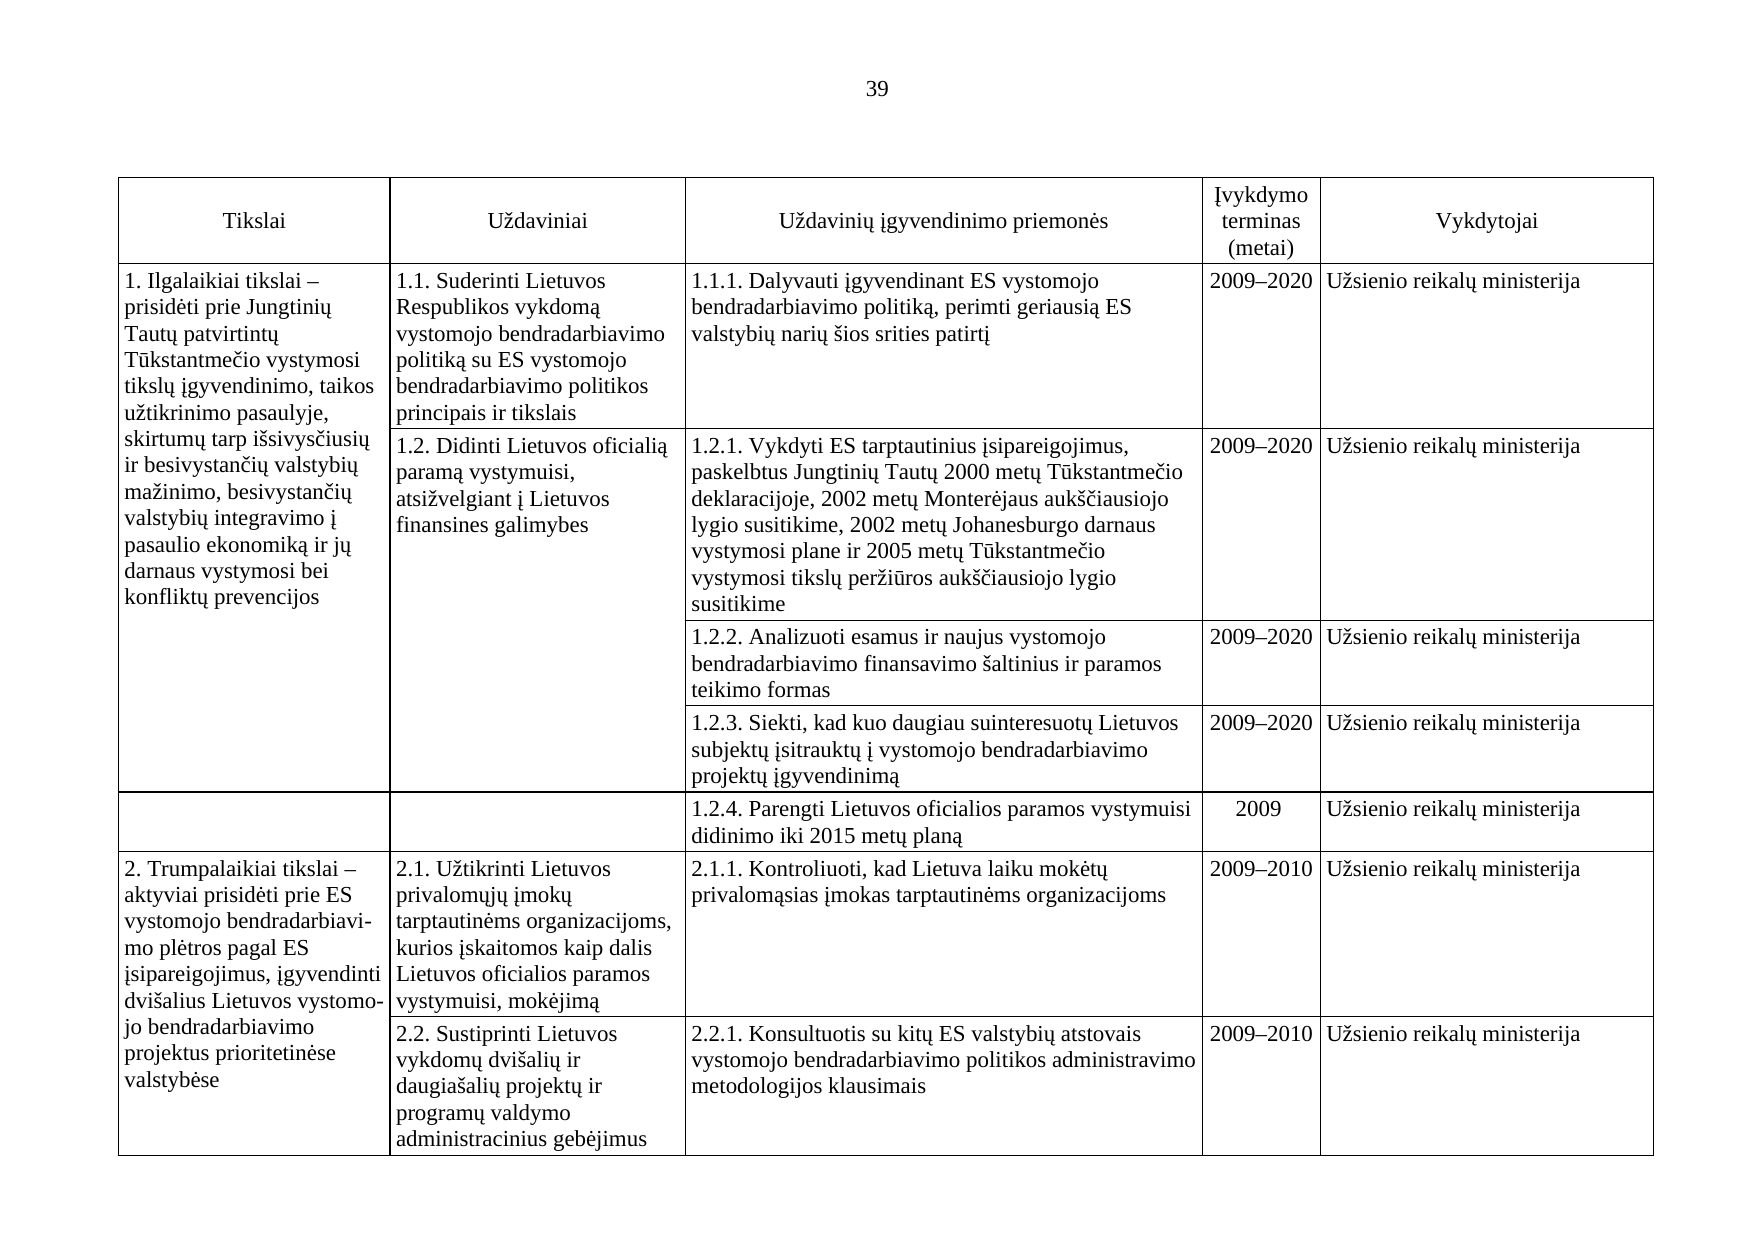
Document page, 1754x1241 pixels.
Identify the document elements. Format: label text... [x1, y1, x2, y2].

table_header Uždaviniai [391, 178, 685, 263]
table_cell 2009–2020 [1203, 621, 1320, 705]
table_header Uždavinių įgyvendinimo priemonės [686, 178, 1202, 263]
table_cell 2009 [1203, 793, 1320, 851]
table_cell 2.1. Užtikrinti Lietuvos privalomųjų įmokų tarptautinėms organizacijoms, kurios įskaitomos kaip dalis Lietuvos oficialios paramos vystymuisi, mokėjimą [391, 852, 685, 1016]
table_cell [391, 793, 685, 851]
table_cell [119, 793, 389, 851]
table_header Vykdytojai [1321, 178, 1653, 263]
table_cell Užsienio reikalų ministerija [1321, 706, 1653, 791]
table_cell 1.2.3. Siekti, kad kuo daugiau suinteresuotų Lietuvos subjektų įsitrauktų į vystomojo bendradarbiavimo projektų įgyvendinimą [686, 706, 1202, 791]
table_cell 2009–2020 [1203, 429, 1320, 619]
table_cell 1.2.2. Analizuoti esamus ir naujus vystomojo bendradarbiavimo finansavimo šaltinius ir paramos teikimo formas [686, 621, 1202, 705]
table_cell [119, 705, 389, 791]
table_cell [391, 620, 685, 705]
table_cell 2009–2020 [1203, 706, 1320, 791]
table_cell 2.2. Sustiprinti Lietuvos vykdomų dvišalių ir daugiašalių projektų ir programų valdymo administracinius gebėjimus [391, 1017, 685, 1154]
table_cell 2009–2010 [1203, 852, 1320, 1016]
table_cell 1. Ilgalaikiai tikslai – prisidėti prie Jungtinių Tautų patvirtintų Tūkstantmečio vystymosi tikslų įgyvendinimo, taikos užtikrinimo pasaulyje, skirtumų tarp išsivysčiusių ir besivystančių valstybių mažinimo, besivystančių valstybių integravimo į pasaulio ekonomiką ir jų darnaus vystymosi bei konfliktų prevencijos [119, 264, 389, 619]
table_cell Užsienio reikalų ministerija [1321, 264, 1653, 428]
table_cell 1.2.1. Vykdyti ES tarptautinius įsipareigojimus, paskelbtus Jungtinių Tautų 2000 metų Tūkstantmečio deklaracijoje, 2002 metų Monterėjaus aukščiausiojo lygio susitikime, 2002 metų Johanesburgo darnaus vystymosi plane ir 2005 metų Tūkstantmečio vystymosi tikslų peržiūros aukščiausiojo lygio susitikime [686, 429, 1202, 619]
table_cell 1.2.4. Parengti Lietuvos oficialios paramos vystymuisi didinimo iki 2015 metų planą [686, 793, 1202, 851]
table_cell [119, 620, 389, 705]
table_cell 2.1.1. Kontroliuoti, kad Lietuva laiku mokėtų privalomąsias įmokas tarptautinėms organizacijoms [686, 852, 1202, 1016]
table_cell 2. Trumpalaikiai tikslai – aktyviai prisidėti prie ES vystomojo bendradarbiavi­mo plėtros pagal ES įsipareigojimus, įgyvendinti dvišalius Lietuvos vysto­mo­jo bendradarbiavimo projektus prioritetinėse valstybėse [119, 852, 389, 1154]
table_cell 1.2. Didinti Lietuvos oficialią paramą vystymuisi, atsižvelgiant į Lietuvos finansines galimybes [391, 429, 685, 619]
table_cell Užsienio reikalų ministerija [1321, 852, 1653, 1016]
table_cell 2009–2020 [1203, 264, 1320, 428]
table_cell Užsienio reikalų ministerija [1321, 429, 1653, 619]
table_cell [391, 705, 685, 791]
table_header Tikslai [119, 178, 389, 263]
table_cell 2009–2010 [1203, 1017, 1320, 1154]
table_cell 2.2.1. Konsultuotis su kitų ES valstybių atstovais vystomojo bendradarbiavimo politikos administravimo metodologijos klausimais [686, 1017, 1202, 1154]
table_cell Užsienio reikalų ministerija [1321, 793, 1653, 851]
table_cell 1.1.1. Dalyvauti įgyvendinant ES vystomojo bendradarbiavimo politiką, perimti geriausią ES valstybių narių šios srities patirtį [686, 264, 1202, 428]
table_cell Užsienio reikalų ministerija [1321, 621, 1653, 705]
table_header Įvykdymo terminas (metai) [1203, 178, 1320, 263]
table_cell Užsienio reikalų ministerija [1321, 1017, 1653, 1154]
table_cell 1.1. Suderinti Lietuvos Respublikos vykdomą vystomojo bendradarbiavimo politiką su ES vystomojo bendradarbiavimo politikos principais ir tikslais [391, 264, 685, 428]
